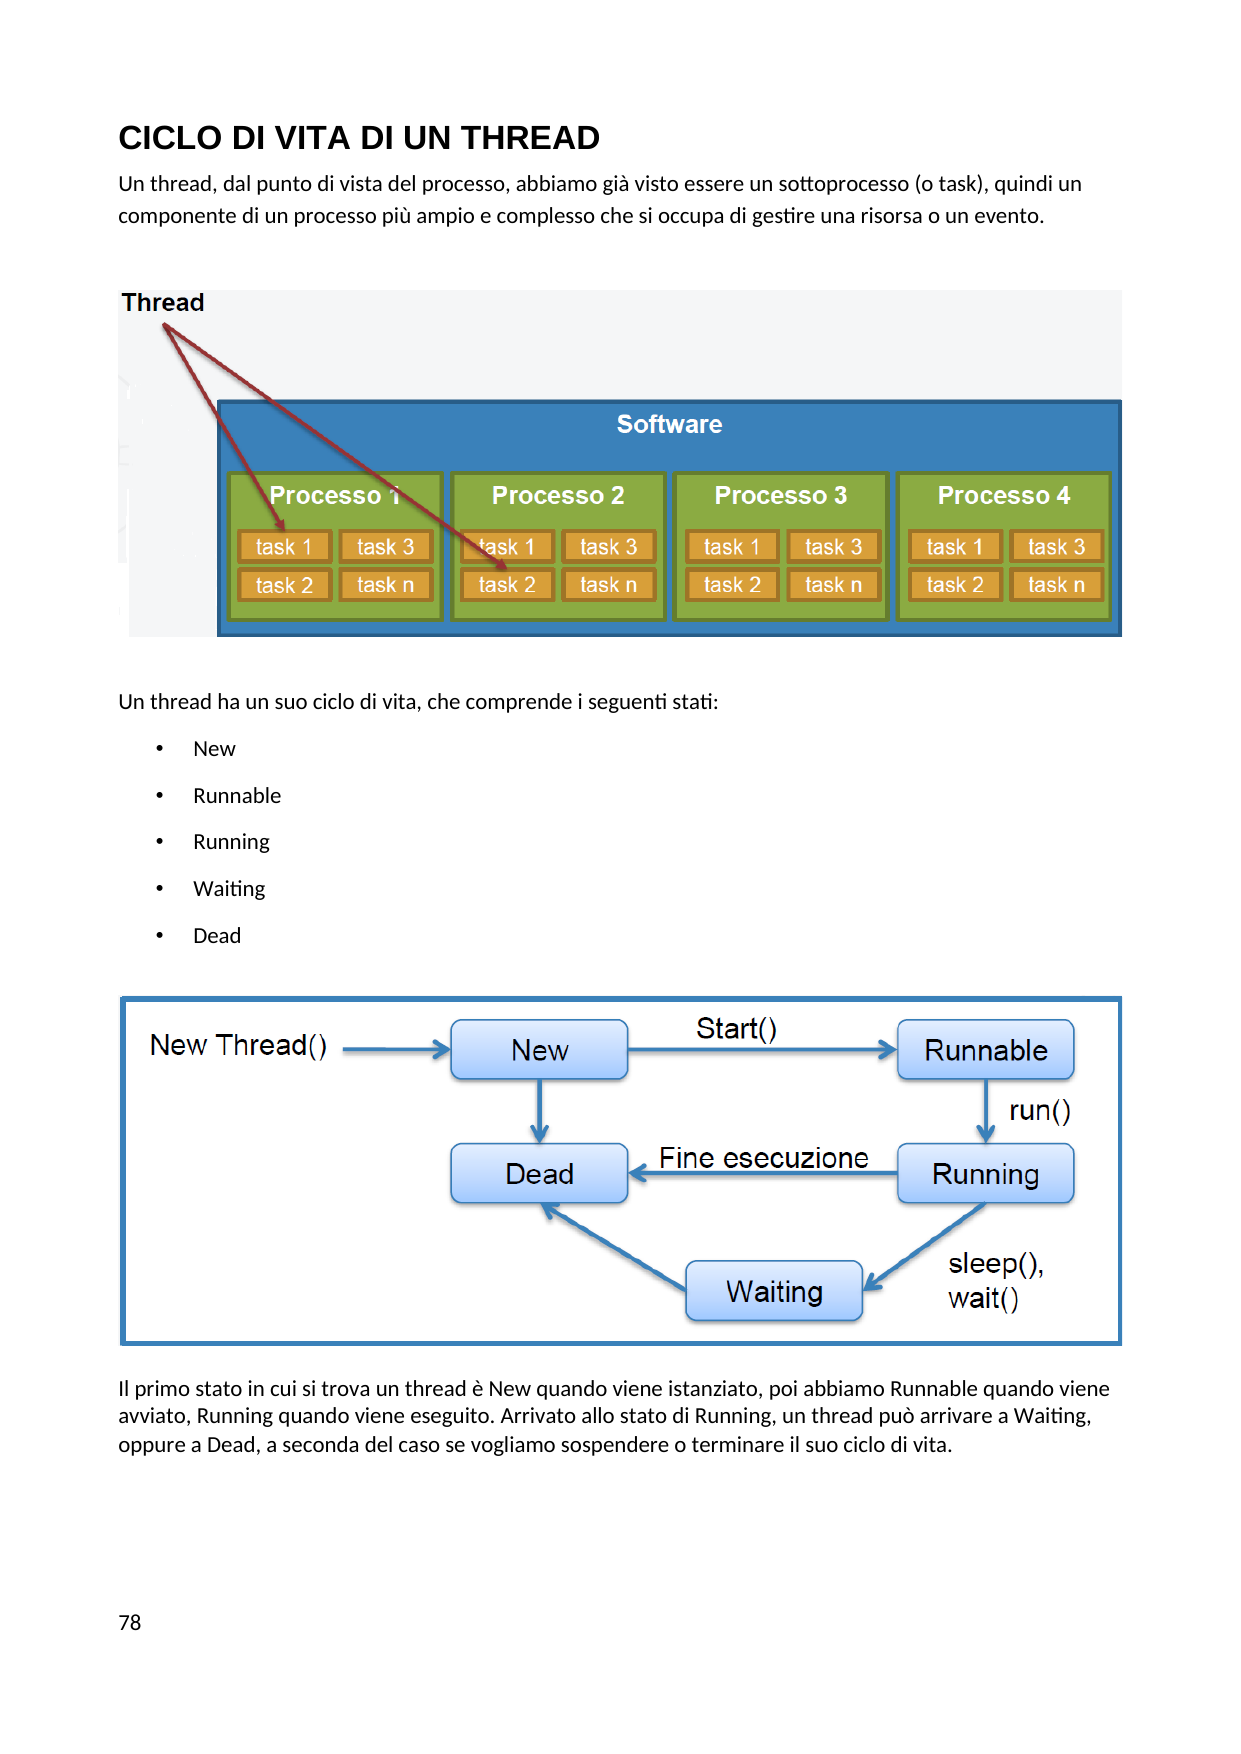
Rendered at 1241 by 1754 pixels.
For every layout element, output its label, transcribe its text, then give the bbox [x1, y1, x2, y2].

list New [156, 734, 1122, 762]
text Il primo stato in cui si trova un thread è New quando viene istanziato, poi abbiamo Runnable quando viene avviato, Running quando viene eseguito. Arrivato allo stato di Running, un thread può arrivare a Waiting, oppure a Dead, a seconda del caso se vogliamo sospendere o terminare il suo ciclo di vita. [118, 1374, 1122, 1458]
list Waiting [156, 874, 1122, 902]
picture [118, 290, 1123, 637]
subtitle CICLO DI VITA DI UN THREAD [118, 118, 1122, 157]
picture [118, 995, 1123, 1346]
list Runnable [156, 781, 1122, 809]
list Running [156, 827, 1122, 856]
list Dead [156, 921, 1122, 949]
text Un thread ha un suo ciclo di vita, che comprende i seguenti stati: [118, 687, 1122, 715]
text Un thread, dal punto di vista del processo, abbiamo già visto essere un sottoprocesso (o task), quindi un componente di un processo più ampio e complesso che si occupa di gestire una risorsa o un evento. [118, 169, 1122, 229]
